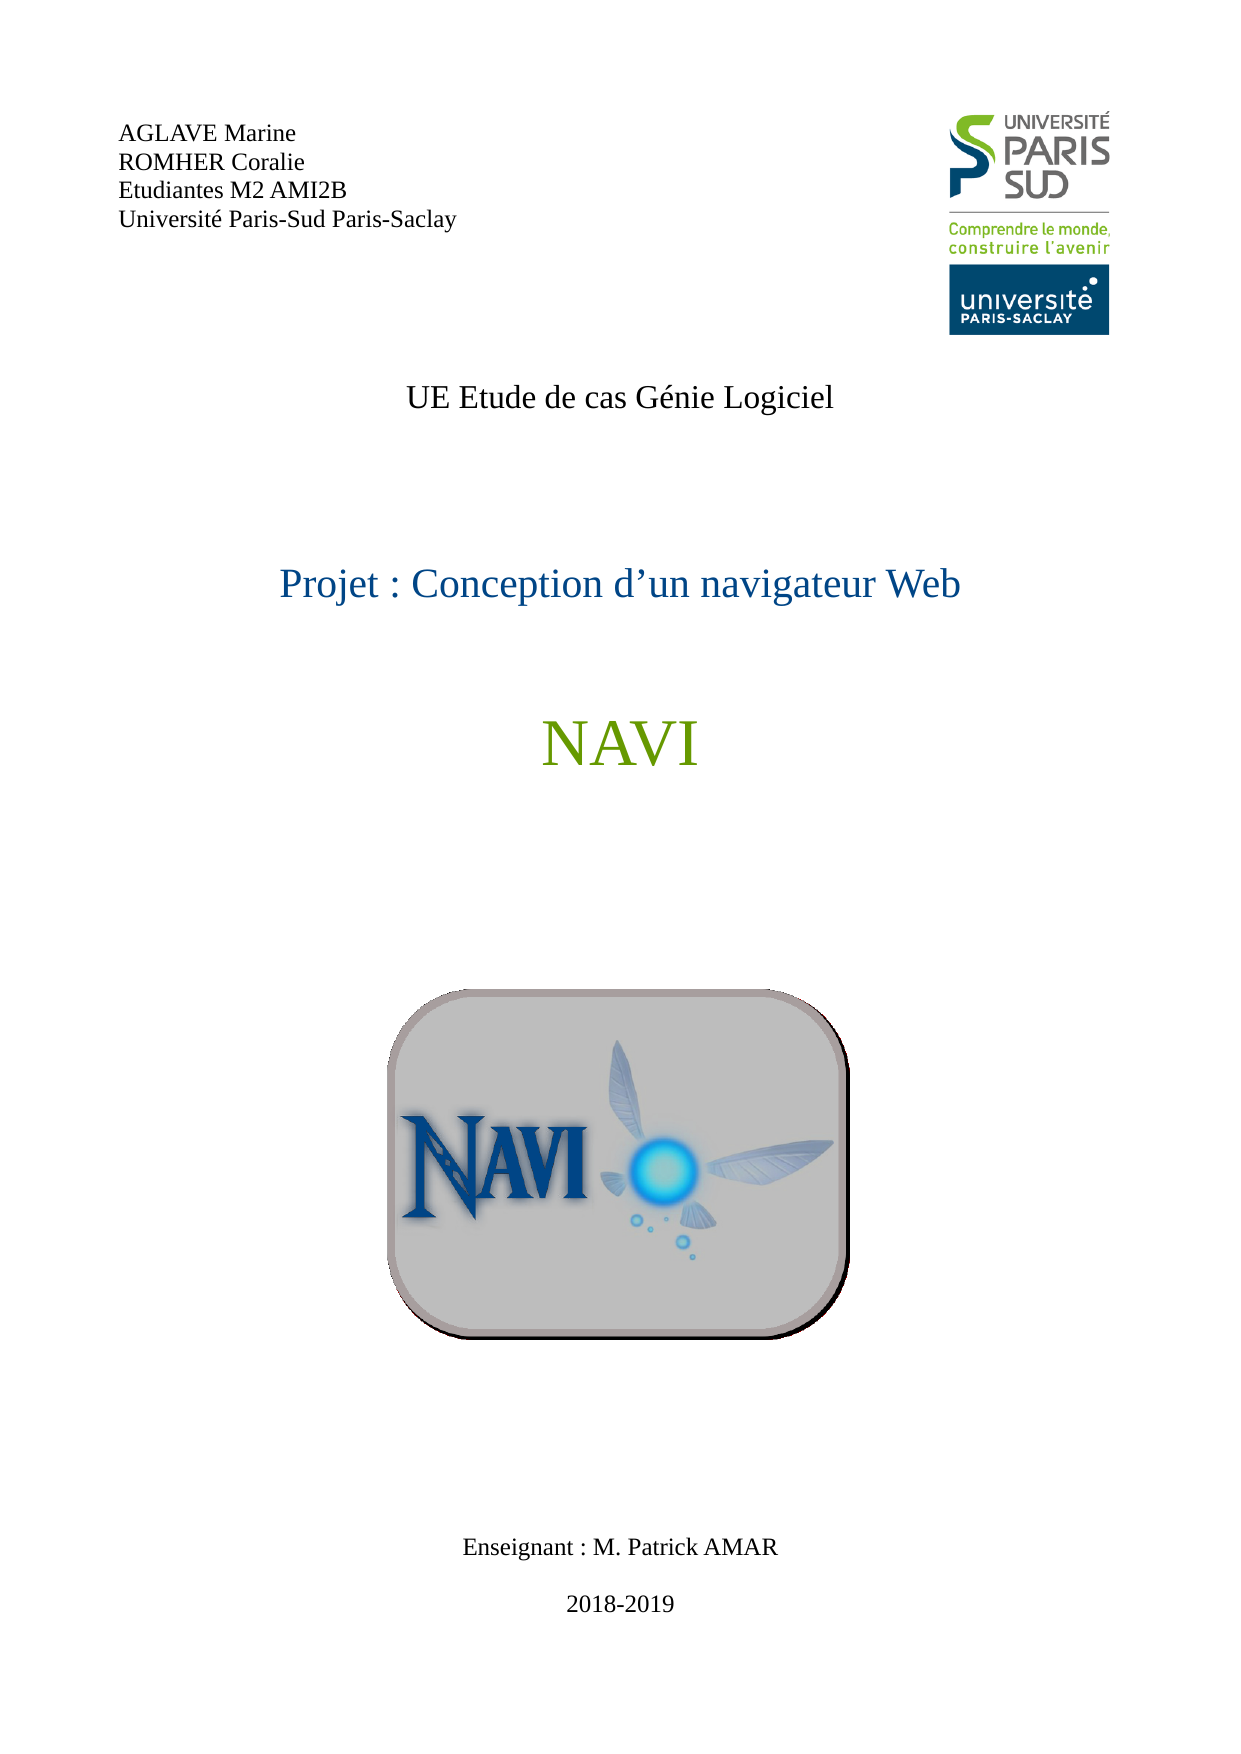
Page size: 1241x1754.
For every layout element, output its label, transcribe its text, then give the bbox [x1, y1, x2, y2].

text AGLAVE Marine [118, 118, 949, 147]
text Etudiantes M2 AMI2B [118, 176, 949, 204]
text [1110, 147, 1122, 176]
text NAVI [118, 703, 1122, 779]
text Enseignant : M. Patrick AMAR [118, 1532, 1122, 1560]
picture [949, 111, 1110, 335]
picture [372, 961, 868, 1349]
text ROMHER Coralie [118, 147, 949, 176]
text UE Etude de cas Génie Logiciel [118, 377, 1122, 415]
text 2018-2019 [118, 1589, 1122, 1618]
text Projet : Conception d’un navigateur Web [118, 559, 1122, 607]
text Université Paris-Sud Paris-Saclay [118, 204, 949, 233]
text [1110, 118, 1122, 147]
